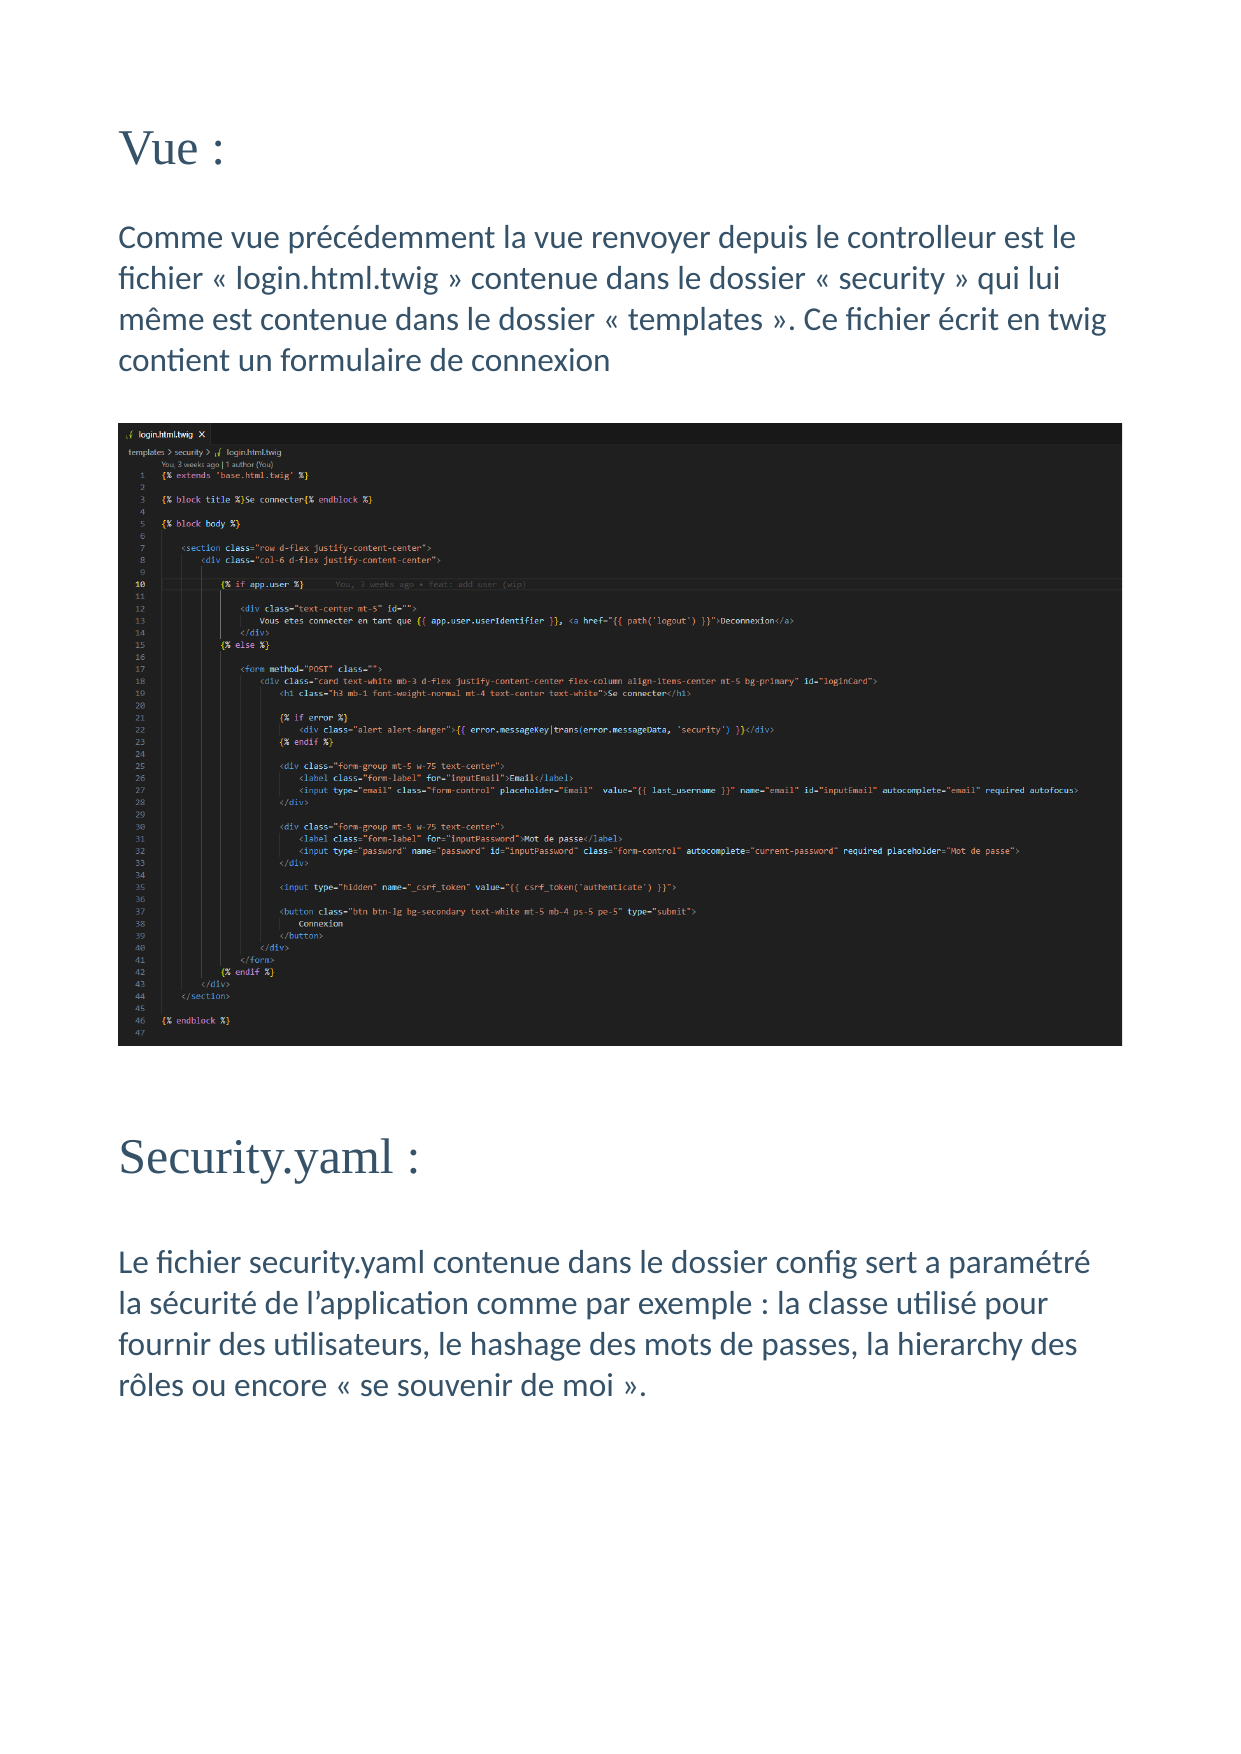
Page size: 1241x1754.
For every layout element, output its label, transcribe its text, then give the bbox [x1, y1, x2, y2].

text Comme vue précédemment la vue renvoyer depuis le controlleur est le fichier « login.html.twig » contenue dans le dossier « security » qui lui même est contenue dans le dossier « templates ». Ce fichier écrit en twig contient un formulaire de connexion [118, 216, 1122, 379]
text Security.yaml : [118, 1127, 1122, 1184]
text Vue : [118, 118, 1122, 176]
text Le fichier security.yaml contenue dans le dossier config sert a paramétré la sécurité de l’application comme par exemple : la classe utilisé pour fournir des utilisateurs, le hashage des mots de passes, la hierarchy des rôles ou encore « se souvenir de moi ». [118, 1242, 1122, 1404]
picture [118, 423, 1123, 1046]
